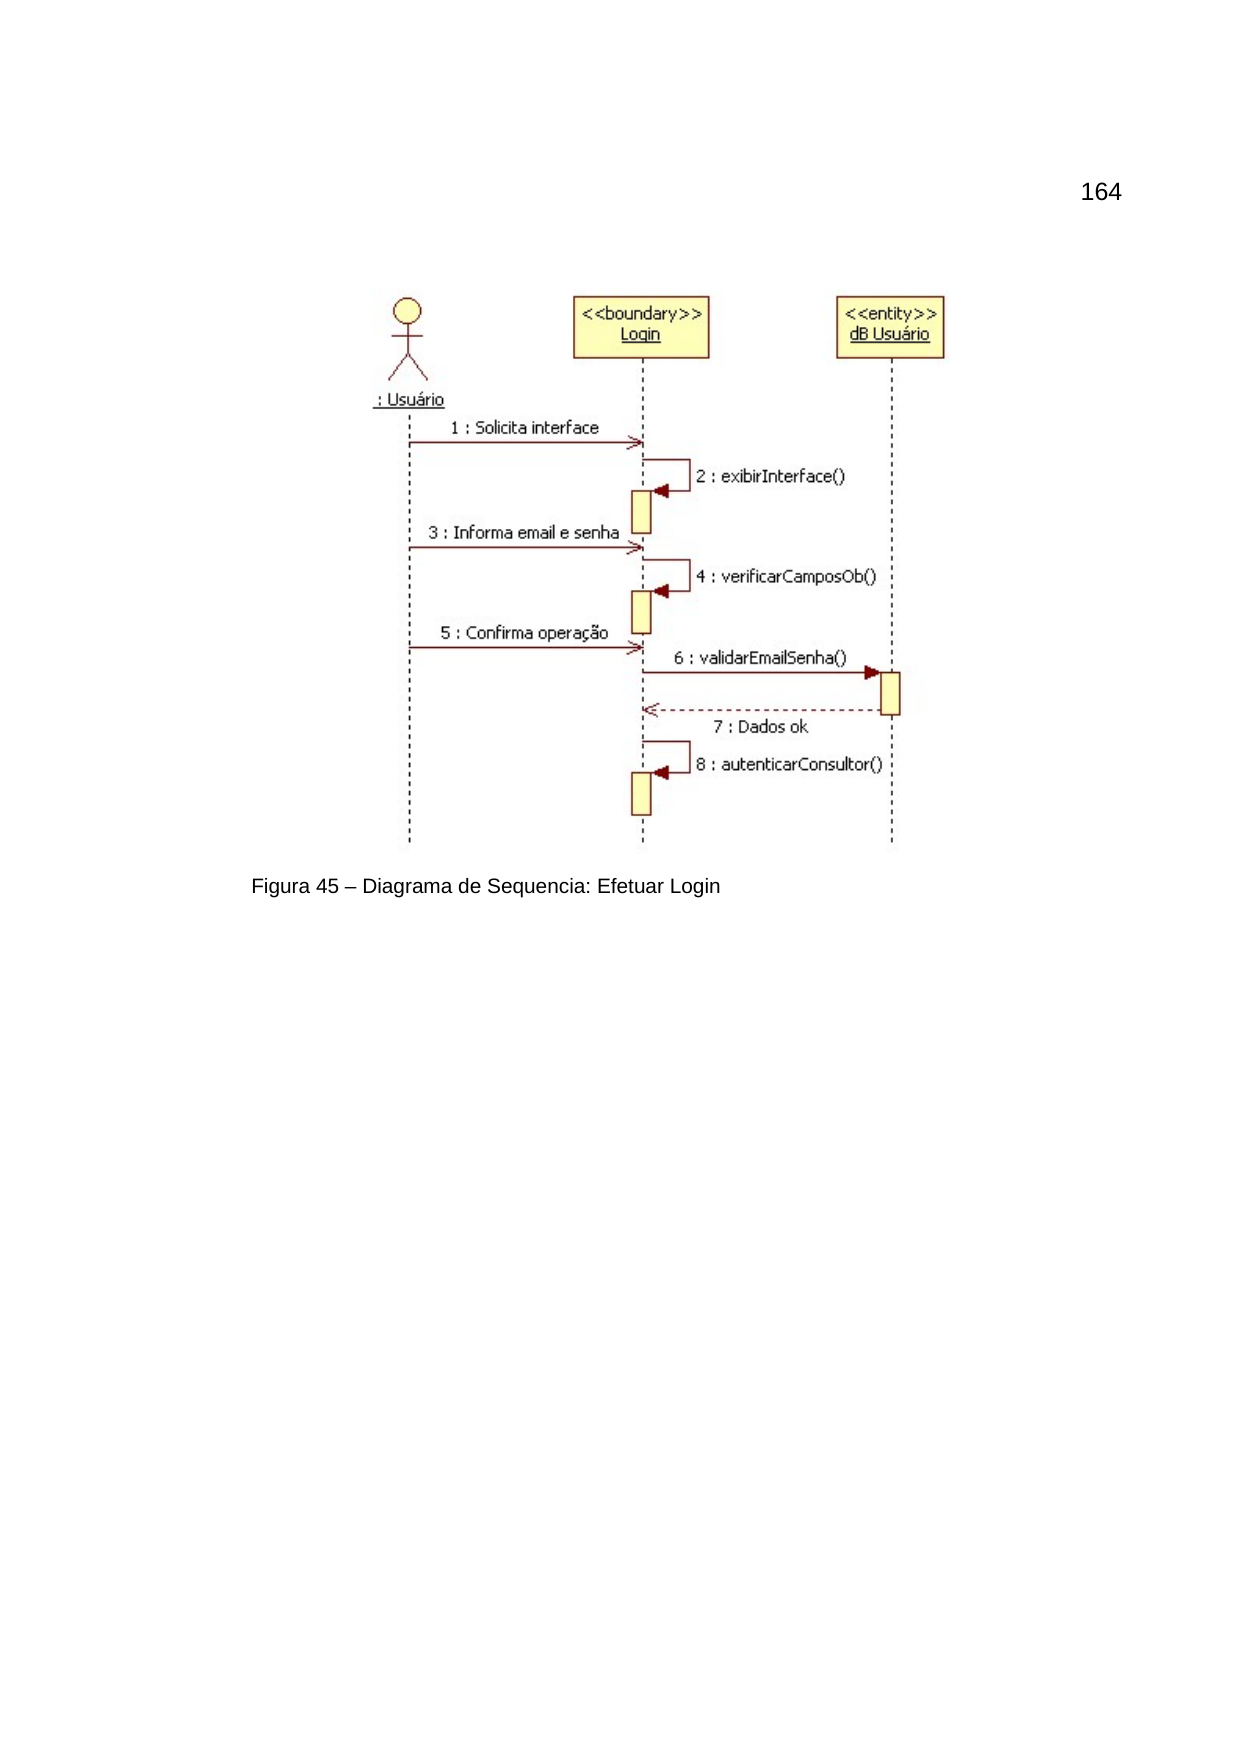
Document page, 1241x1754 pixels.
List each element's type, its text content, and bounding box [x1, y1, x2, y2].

text Figura 45 – Diagrama de Sequencia: Efetuar Login [177, 874, 1122, 897]
picture [323, 265, 976, 874]
